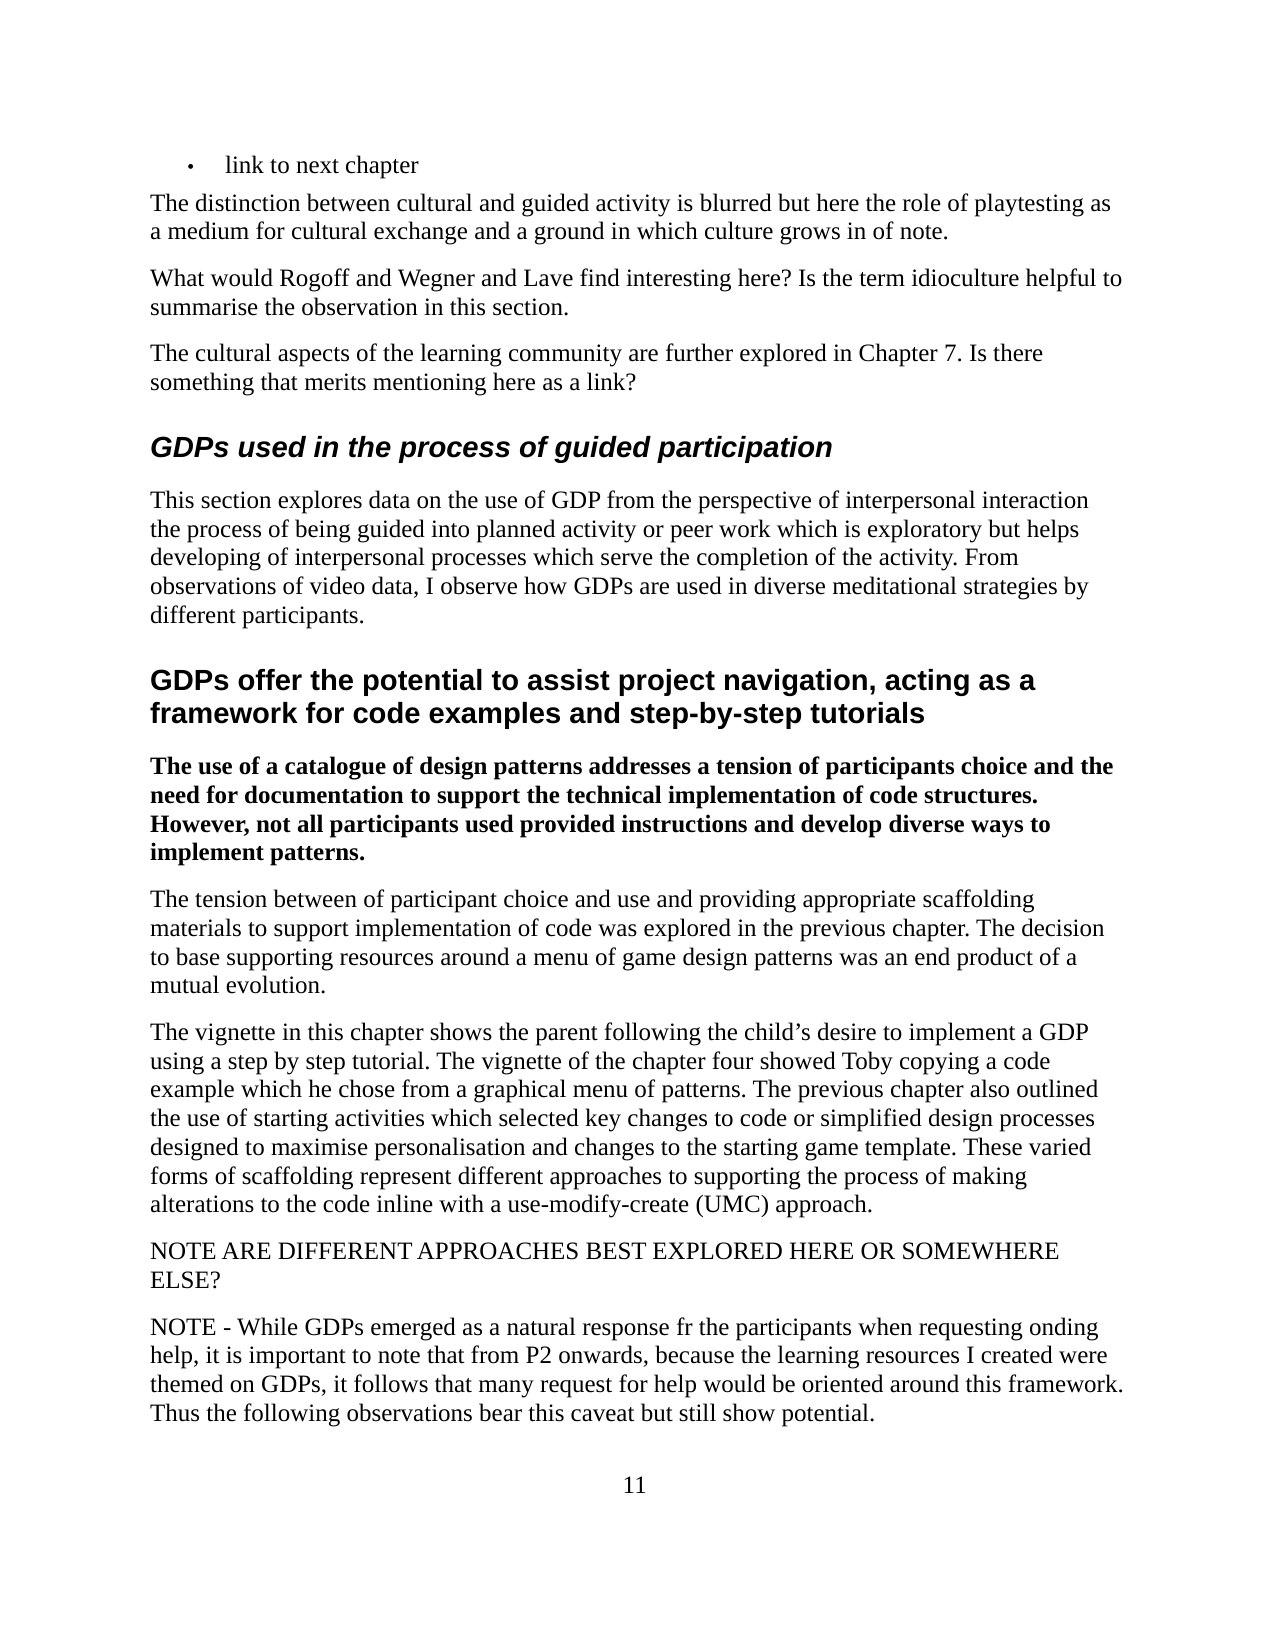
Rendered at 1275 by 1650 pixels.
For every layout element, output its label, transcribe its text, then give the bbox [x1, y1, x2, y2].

text NOTE ARE DIFFERENT APPROACHES BEST EXPLORED HERE OR SOMEWHERE ELSE? [150, 1236, 1125, 1294]
text The use of a catalogue of design patterns addresses a tension of participants choice and the need for documentation to support the technical implementation of code structures. However, not all participants used provided instructions and develop diverse ways to implement patterns. [150, 751, 1125, 866]
text This section explores data on the use of GDP from the perspective of interpersonal interaction the process of being guided into planned activity or peer work which is exploratory but helps developing of interpersonal processes which serve the completion of the activity. From observations of video data, I observe how GDPs are used in diverse meditational strategies by different participants. [150, 485, 1125, 629]
text The tension between of participant choice and use and providing appropriate scaffolding materials to support implementation of code was explored in the previous chapter. The decision to base supporting resources around a menu of game design patterns was an end product of a mutual evolution. [150, 884, 1125, 999]
text The cultural aspects of the learning community are further explored in Chapter 7. Is there something that merits mentioning here as a link? [150, 338, 1125, 396]
text What would Rogoff and Wegner and Lave find interesting here? Is the term idioculture helpful to summarise the observation in this section. [150, 263, 1125, 321]
text The distinction between cultural and guided activity is blurred but here the role of playtesting as a medium for cultural exchange and a ground in which culture grows in of note. [150, 188, 1125, 245]
text The vignette in this chapter shows the parent following the child’s desire to implement a GDP using a step by step tutorial. The vignette of the chapter four showed Toby copying a code example which he chose from a graphical menu of patterns. The previous chapter also outlined the use of starting activities which selected key changes to code or simplified design processes designed to maximise personalisation and changes to the starting game template. These varied forms of scaffolding represent different approaches to supporting the process of making alterations to the code inline with a use-modify-create (UMC) approach. [150, 1017, 1125, 1218]
text NOTE - While GDPs emerged as a natural response fr the participants when requesting onding help, it is important to note that from P2 onwards, because the learning resources I created were themed on GDPs, it follows that many request for help would be oriented around this framework. Thus the following observations bear this caveat but still show potential. [150, 1312, 1125, 1427]
list link to next chapter [187, 150, 1125, 179]
subtitle GDPs offer the potential to assist project navigation, acting as a framework for code examples and step-by-step tutorials [150, 663, 1125, 730]
subtitle GDPs used in the process of guided participation [150, 430, 1125, 463]
